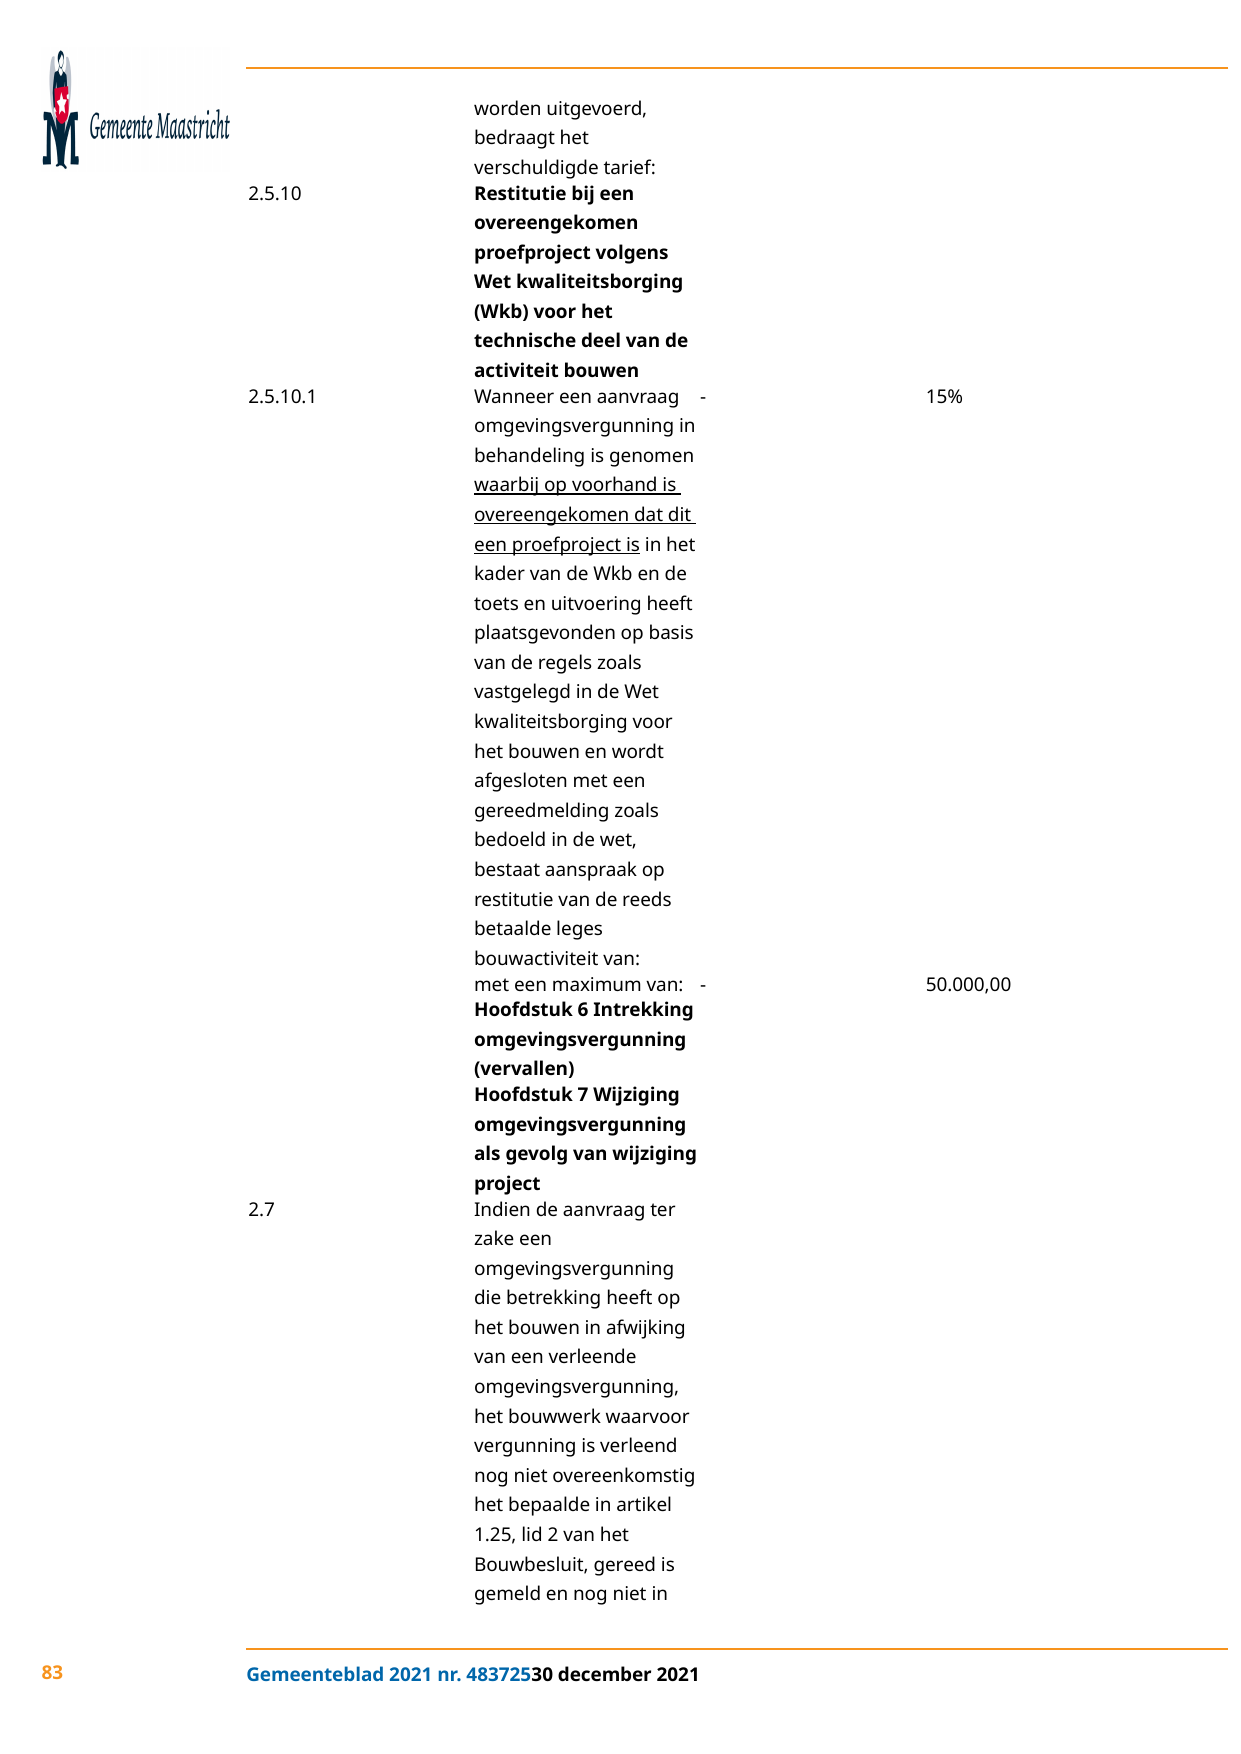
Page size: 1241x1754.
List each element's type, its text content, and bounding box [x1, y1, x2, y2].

table_cell [926, 1196, 1152, 1606]
picture [41, 47, 231, 172]
table_cell [700, 1081, 926, 1196]
table_cell [926, 1081, 1152, 1196]
table_cell Hoofdstuk 6 Intrekking omgevingsvergunning (vervallen) [474, 996, 700, 1081]
table_cell [926, 180, 1152, 383]
table_cell Hoofdstuk 7 Wijziging omgevingsvergunning als gevolg van wijziging project [474, 1081, 700, 1196]
table_cell 2.5.10.1 [248, 383, 474, 971]
table_cell [700, 95, 926, 180]
table_cell 2.5.10 [248, 180, 474, 383]
table_cell [926, 95, 1152, 180]
table_cell [248, 1081, 474, 1196]
table_cell worden uitgevoerd, bedraagt het verschuldigde tarief: [474, 95, 700, 180]
table_cell - [700, 971, 926, 996]
table_cell [926, 996, 1152, 1081]
table_cell [248, 95, 474, 180]
table_cell Restitutie bij een overeengekomen proefproject volgens Wet kwaliteitsborging (Wkb) voor het technische deel van de activiteit bouwen [474, 180, 700, 383]
table_cell [700, 1196, 926, 1606]
table_cell [700, 996, 926, 1081]
table_cell [248, 996, 474, 1081]
table_cell [700, 180, 926, 383]
table_cell [248, 971, 474, 996]
table_cell 2.7 [248, 1196, 474, 1606]
table_cell 50.000,00 [926, 971, 1152, 996]
table_cell - [700, 383, 926, 971]
table_cell met een maximum van: [474, 971, 700, 996]
table_cell Indien de aanvraag ter zake een omgevingsvergunning die betrekking heeft op het bouwen in afwijking van een verleende omgevingsvergunning, het bouwwerk waarvoor vergunning is verleend nog niet overeenkomstig het bepaalde in artikel 1.25, lid 2 van het Bouwbesluit, gereed is gemeld en nog niet in [474, 1196, 700, 1606]
table_cell Wanneer een aanvraag omgevingsvergunning in behandeling is genomen waarbij op voorhand is overeengekomen dat dit een proefproject is in het kader van de Wkb en de toets en uitvoering heeft plaatsgevonden op basis van de regels zoals vastgelegd in de Wet kwaliteitsborging voor het bouwen en wordt afgesloten met een gereedmelding zoals bedoeld in de wet, bestaat aanspraak op restitutie van de reeds betaalde leges bouwactiviteit van: [474, 383, 700, 971]
table_cell 15% [926, 383, 1152, 971]
